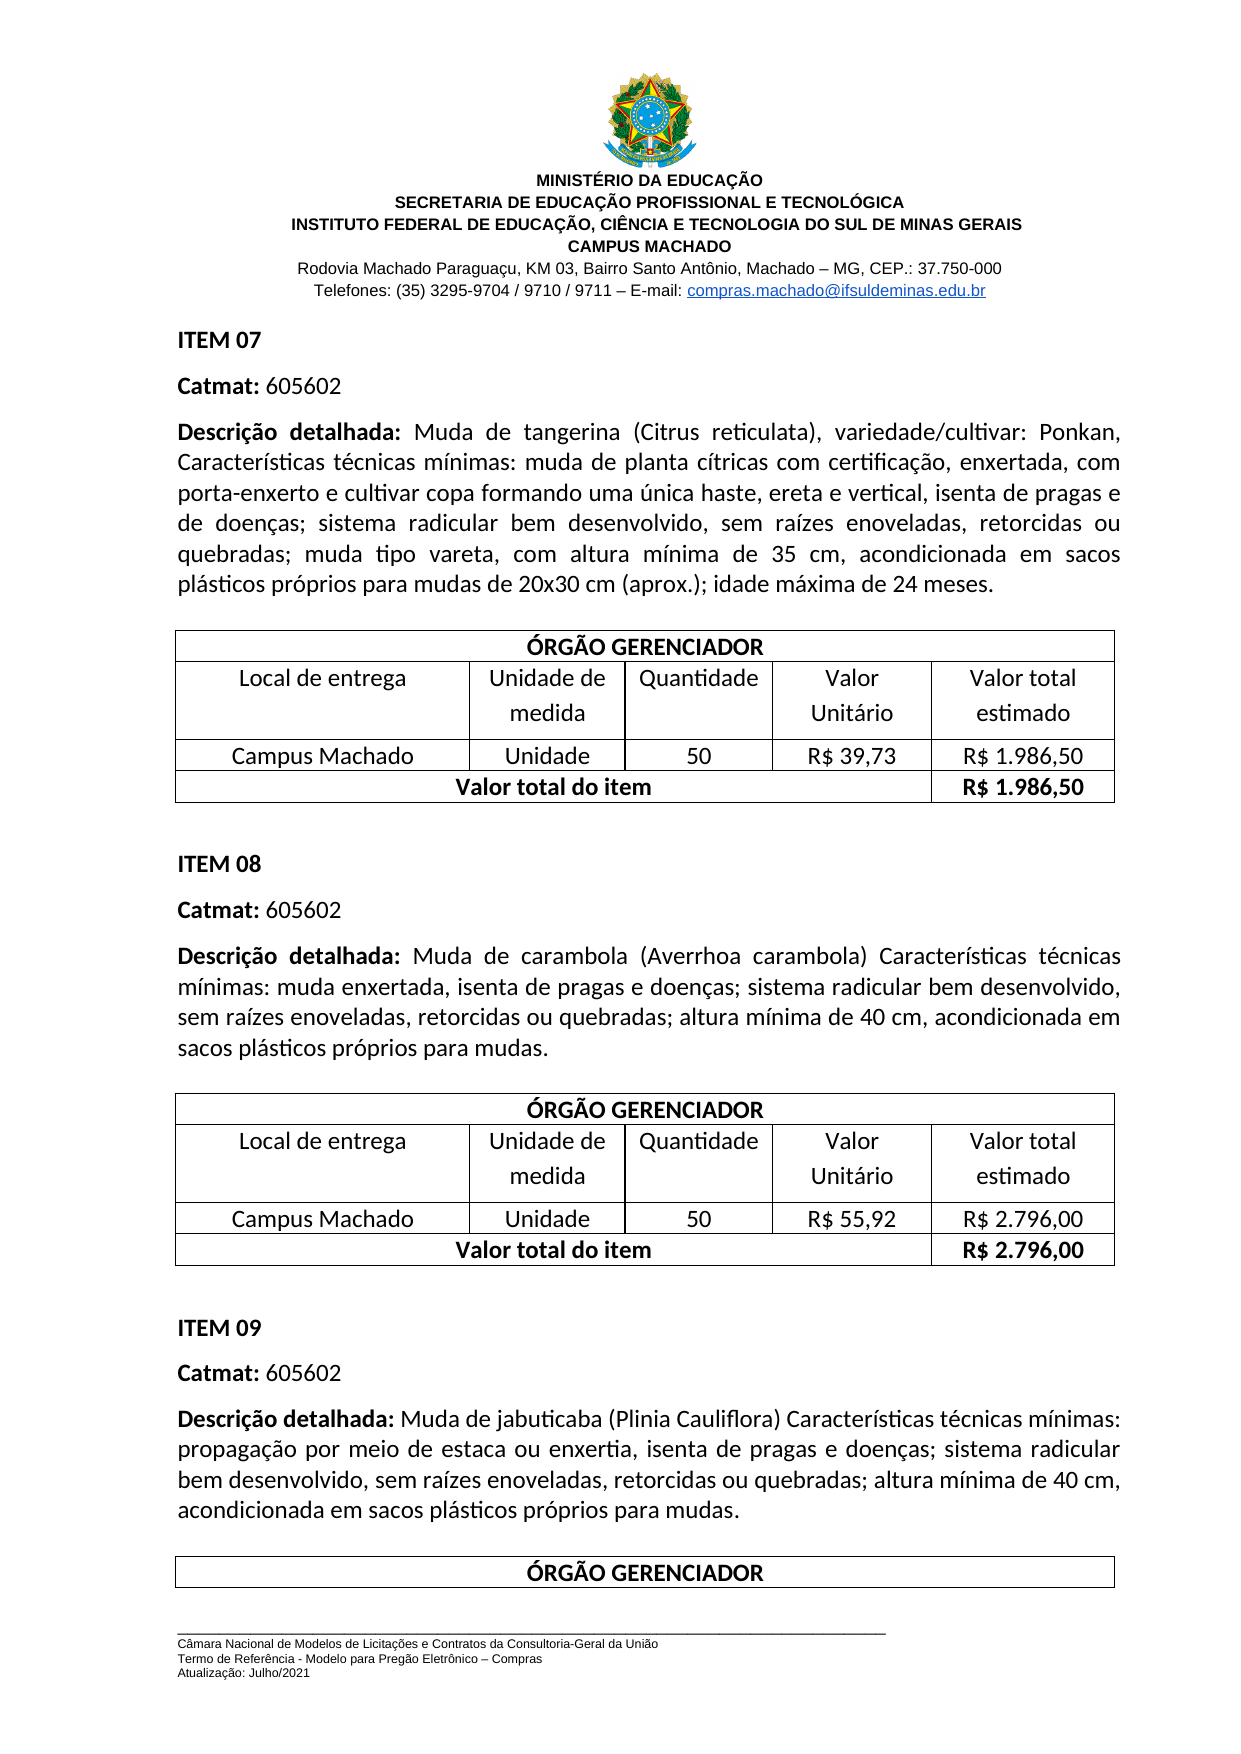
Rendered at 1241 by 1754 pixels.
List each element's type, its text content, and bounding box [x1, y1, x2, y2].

table_cell Unidade de medida [470, 1125, 624, 1202]
table_cell Campus Machado [176, 1203, 469, 1233]
table_header ÓRGÃO GERENCIADOR [176, 1094, 1114, 1124]
table_cell Quantidade [626, 1125, 772, 1202]
text Descrição detalhada: Muda de jabuticaba (Plinia Cauliflora) Características técnicas mínimas: propagação por meio de estaca ou enxertia, isenta de pragas e doenças; sistema radicular bem desenvolvido, sem raízes enoveladas, retorcidas ou quebradas; altura mínima de 40 cm, acondicionada em sacos plásticos próprios para mudas. [177, 1403, 1122, 1525]
table_cell Local de entrega [176, 662, 469, 739]
table_cell Local de entrega [176, 1125, 469, 1202]
table_cell Valor total estimado [932, 662, 1114, 739]
picture [603, 73, 697, 168]
table_cell R$ 2.796,00 [932, 1234, 1114, 1265]
table_cell Valor Unitário [773, 662, 931, 739]
table_cell 50 [626, 1203, 772, 1233]
picture [643, 163, 658, 168]
text Descrição detalhada: Muda de carambola (Averrhoa carambola) Características técnicas mínimas: muda enxertada, isenta de pragas e doenças; sistema radicular bem desenvolvido, sem raízes enoveladas, retorcidas ou quebradas; altura mínima de 40 cm, acondicionada em sacos plásticos próprios para mudas. [177, 940, 1122, 1062]
text ITEM 09 [177, 1312, 1122, 1342]
picture [669, 149, 680, 155]
table_cell Valor total do item [176, 771, 931, 802]
table_cell Unidade [470, 740, 624, 770]
table_cell R$ 55,92 [773, 1203, 931, 1233]
table_header ÓRGÃO GERENCIADOR [176, 1557, 1114, 1587]
table_cell Valor Unitário [773, 1125, 931, 1202]
table_cell R$ 1.986,50 [932, 771, 1114, 802]
text ITEM 07 [177, 324, 1122, 355]
text Catmat: 605602 [177, 370, 1122, 401]
table_cell Valor total estimado [932, 1125, 1114, 1202]
text Descrição detalhada: Muda de tangerina (Citrus reticulata), variedade/cultivar: Ponkan, Características técnicas mínimas: muda de planta cítricas com certificação, enxertada, com porta-enxerto e cultivar copa formando uma única haste, ereta e vertical, isenta de pragas e de doenças; sistema radicular bem desenvolvido, sem raízes enoveladas, retorcidas ou quebradas; muda tipo vareta, com altura mínima de 35 cm, acondicionada em sacos plásticos próprios para mudas de 20x30 cm (aprox.); idade máxima de 24 meses. [177, 416, 1122, 599]
table_cell Quantidade [626, 662, 772, 739]
table_cell R$ 1.986,50 [932, 740, 1114, 770]
table_cell 50 [626, 740, 772, 770]
table_cell Valor total do item [176, 1234, 931, 1265]
table_cell Unidade [470, 1203, 624, 1233]
table_cell Unidade de medida [470, 662, 624, 739]
table_cell R$ 39,73 [773, 740, 931, 770]
table_cell R$ 2.796,00 [932, 1203, 1114, 1233]
table_cell Campus Machado [176, 740, 469, 770]
text Catmat: 605602 [177, 894, 1122, 925]
text Catmat: 605602 [177, 1357, 1122, 1388]
text ITEM 08 [177, 849, 1122, 879]
table_header ÓRGÃO GERENCIADOR [176, 631, 1114, 661]
